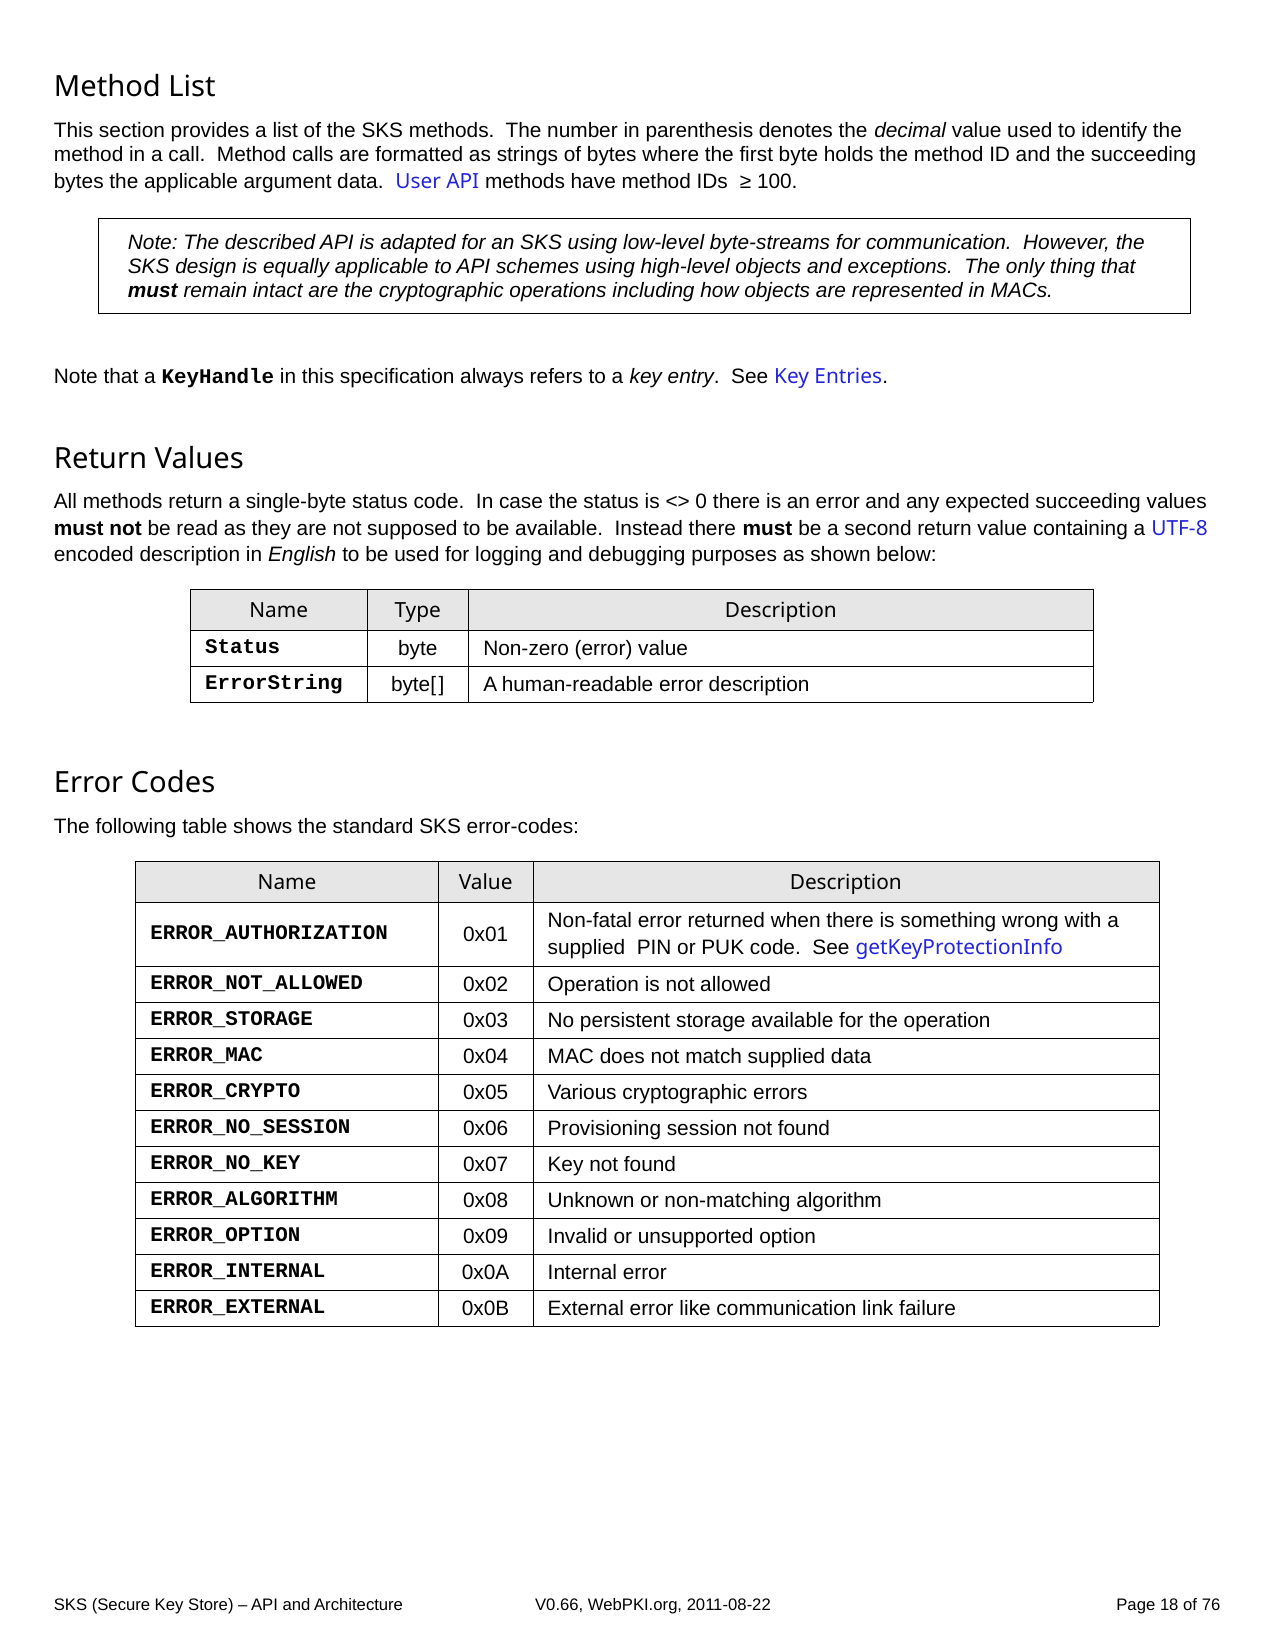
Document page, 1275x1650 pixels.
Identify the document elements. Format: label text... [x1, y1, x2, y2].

table_cell 0x08 [439, 1183, 533, 1218]
table_cell A human-readable error description [469, 667, 1093, 702]
table_cell Provisioning session not found [534, 1111, 1159, 1146]
table_cell ERROR_ALGORITHM [136, 1183, 438, 1218]
table_header Value [439, 862, 533, 902]
table_cell Unknown or non-matching algorithm [534, 1183, 1159, 1218]
table_cell ERROR_CRYPTO [136, 1075, 438, 1110]
table_cell MAC does not match supplied data [534, 1039, 1159, 1074]
table_cell Invalid or unsupported option [534, 1219, 1159, 1254]
table_cell Internal error [534, 1255, 1159, 1289]
table_header Description [534, 862, 1159, 902]
table_cell 0x09 [439, 1219, 533, 1254]
subtitle Method List [54, 66, 1221, 105]
table_cell ERROR_NO_SESSION [136, 1111, 438, 1146]
table_cell ERROR_AUTHORIZATION [136, 903, 438, 966]
table_cell 0x0B [439, 1291, 533, 1326]
table_cell 0x04 [439, 1039, 533, 1074]
subtitle Error Codes [54, 761, 1221, 801]
table_cell ERROR_NO_KEY [136, 1147, 438, 1182]
table_cell Various cryptographic errors [534, 1075, 1159, 1110]
table_cell ERROR_OPTION [136, 1219, 438, 1254]
table_cell 0x01 [439, 903, 533, 966]
table_cell Key not found [534, 1147, 1159, 1182]
table_header Name [136, 862, 438, 902]
table_cell No persistent storage available for the operation [534, 1003, 1159, 1038]
table_cell Operation is not allowed [534, 967, 1159, 1002]
table_header Note: The described API is adapted for an SKS using low-level byte-streams for communication. However, the SKS design is equally applicable to API schemes using high-level objects and exceptions. The only thing that must remain intact are the cryptographic operations including how objects are represented in MACs. [99, 219, 1190, 313]
table_cell Non-zero (error) value [469, 631, 1093, 666]
text The following table shows the standard SKS error-codes: [54, 813, 1221, 861]
table_cell ERROR_MAC [136, 1039, 438, 1074]
table_cell 0x06 [439, 1111, 533, 1146]
table_cell 0x05 [439, 1075, 533, 1110]
table_header Description [469, 590, 1093, 630]
table_cell ErrorString [191, 667, 367, 702]
table_cell External error like communication link failure [534, 1291, 1159, 1326]
table_cell byte⁮[ ] [368, 667, 468, 702]
table_cell Non-fatal error returned when there is something wrong with a supplied PIN or PUK code. See getKeyProtectionInfo [534, 903, 1159, 966]
table_cell 0x02 [439, 967, 533, 1002]
table_cell Status [191, 631, 367, 666]
subtitle Return Values [54, 437, 1221, 477]
table_cell 0x07 [439, 1147, 533, 1182]
table_cell ERROR_STORAGE [136, 1003, 438, 1038]
text All methods return a single-byte status code. In case the status is <> 0 there is an error and any expected succeeding values must not be read as they are not supposed to be available. Instead there must be a second return value containing a UTF-8 encoded description in English to be used for logging and debugging purposes as shown below: [54, 489, 1221, 589]
table_header Type [368, 590, 468, 630]
table_cell ERROR_INTERNAL [136, 1255, 438, 1289]
text Note that a KeyHandle in this specification always refers to a key entry. See Key Entries. [54, 361, 1221, 389]
table_header Name [191, 590, 367, 630]
table_cell 0x0A [439, 1255, 533, 1289]
table_cell ERROR_EXTERNAL [136, 1291, 438, 1326]
table_cell ERROR_NOT_ALLOWED [136, 967, 438, 1002]
table_cell 0x03 [439, 1003, 533, 1038]
text This section provides a list of the SKS methods. The number in parenthesis denotes the decimal value used to identify the method in a call. Method calls are formatted as strings of bytes where the first byte holds the method ID and the succeeding bytes the applicable argument data. User API methods have method IDs ≥ 100. [54, 118, 1221, 194]
table_cell byte [368, 631, 468, 666]
